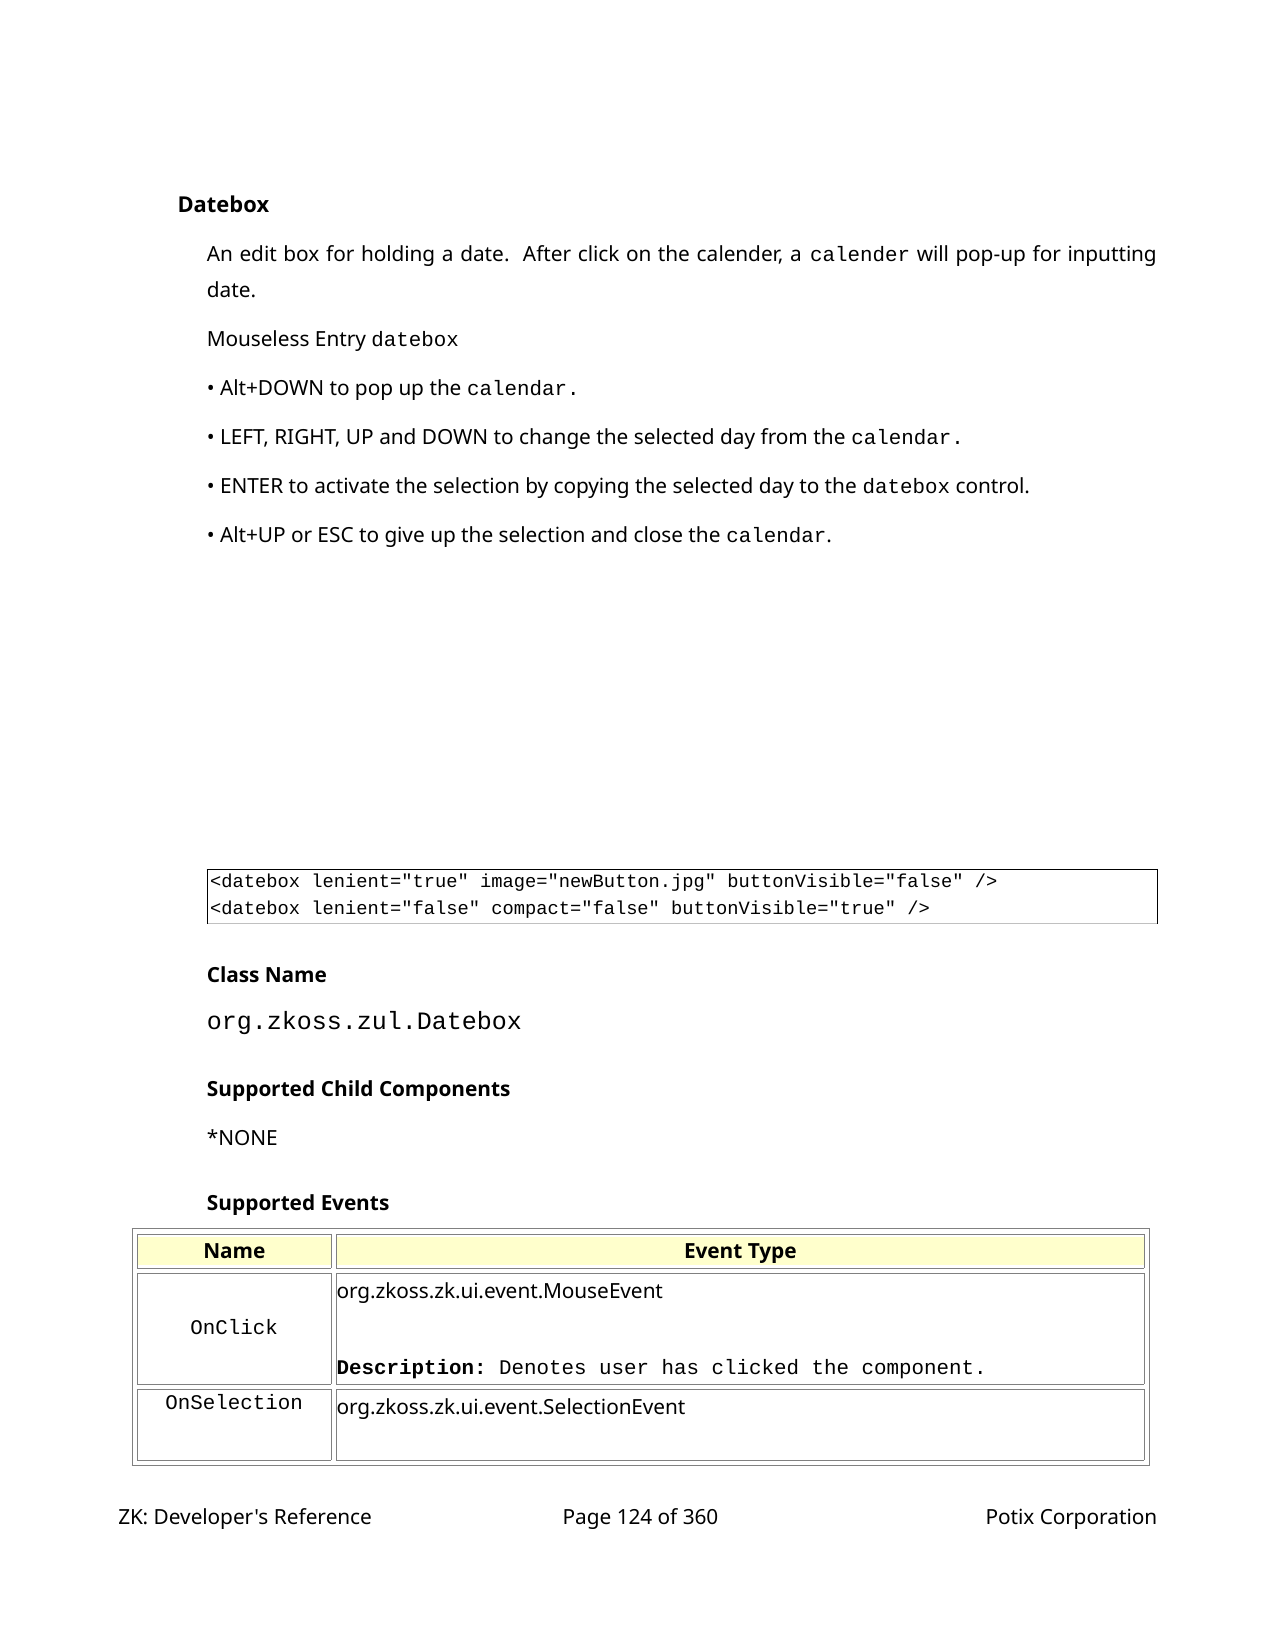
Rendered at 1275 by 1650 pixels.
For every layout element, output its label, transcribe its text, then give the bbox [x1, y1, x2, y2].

table_cell OnClick [134, 1268, 333, 1384]
table_cell org.zkoss.zk.ui.event.SelectionEvent [334, 1384, 1147, 1459]
subtitle Supported Child Components [207, 1074, 1157, 1102]
text <datebox lenient="false" compact="false" buttonVisible="true" /> [208, 896, 1157, 923]
table_header Name [134, 1229, 333, 1268]
table_cell org.zkoss.zk.ui.event.MouseEvent Description: Denotes user has clicked the component. [334, 1268, 1147, 1384]
text <datebox lenient="true" image="newButton.jpg" buttonVisible="false" /> [208, 870, 1157, 893]
text • ENTER to activate the selection by copying the selected day to the datebox control. [207, 471, 1157, 500]
table_header Event Type [334, 1229, 1147, 1268]
text • Alt+UP or ESC to give up the selection and close the calendar. [207, 521, 1157, 549]
table_cell OnSelection [134, 1384, 333, 1459]
subtitle Datebox [177, 189, 1157, 219]
text *NONE [207, 1123, 1157, 1151]
text • LEFT, RIGHT, UP and DOWN to change the selected day from the calendar. [207, 422, 1157, 451]
text org.zkoss.zul.Datebox [207, 1009, 1157, 1037]
text • Alt+DOWN to pop up the calendar. [207, 373, 1157, 402]
subtitle Class Name [207, 960, 1157, 988]
subtitle Supported Events [207, 1188, 1157, 1216]
text Mouseless Entry datebox [207, 324, 1157, 352]
text An edit box for holding a date. After click on the calender, a calender will pop-up for inputting date. [207, 239, 1157, 303]
